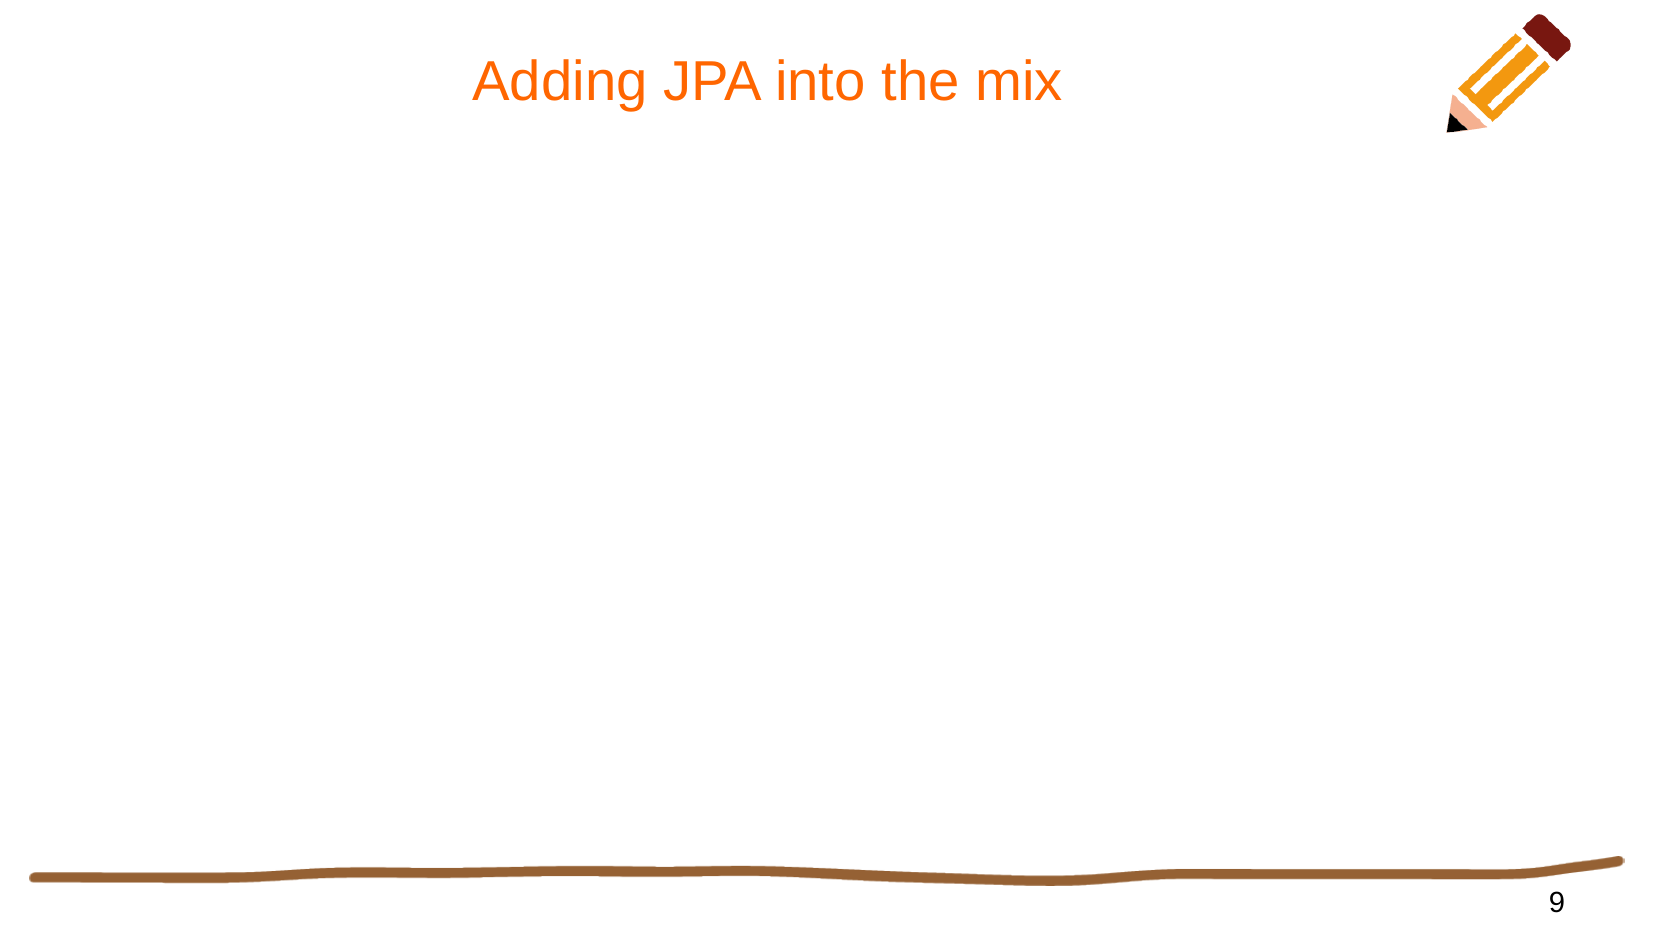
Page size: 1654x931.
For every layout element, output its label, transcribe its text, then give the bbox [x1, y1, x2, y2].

picture [1446, 14, 1571, 133]
picture [29, 856, 1625, 886]
title Adding JPA into the mix [88, 29, 1447, 133]
